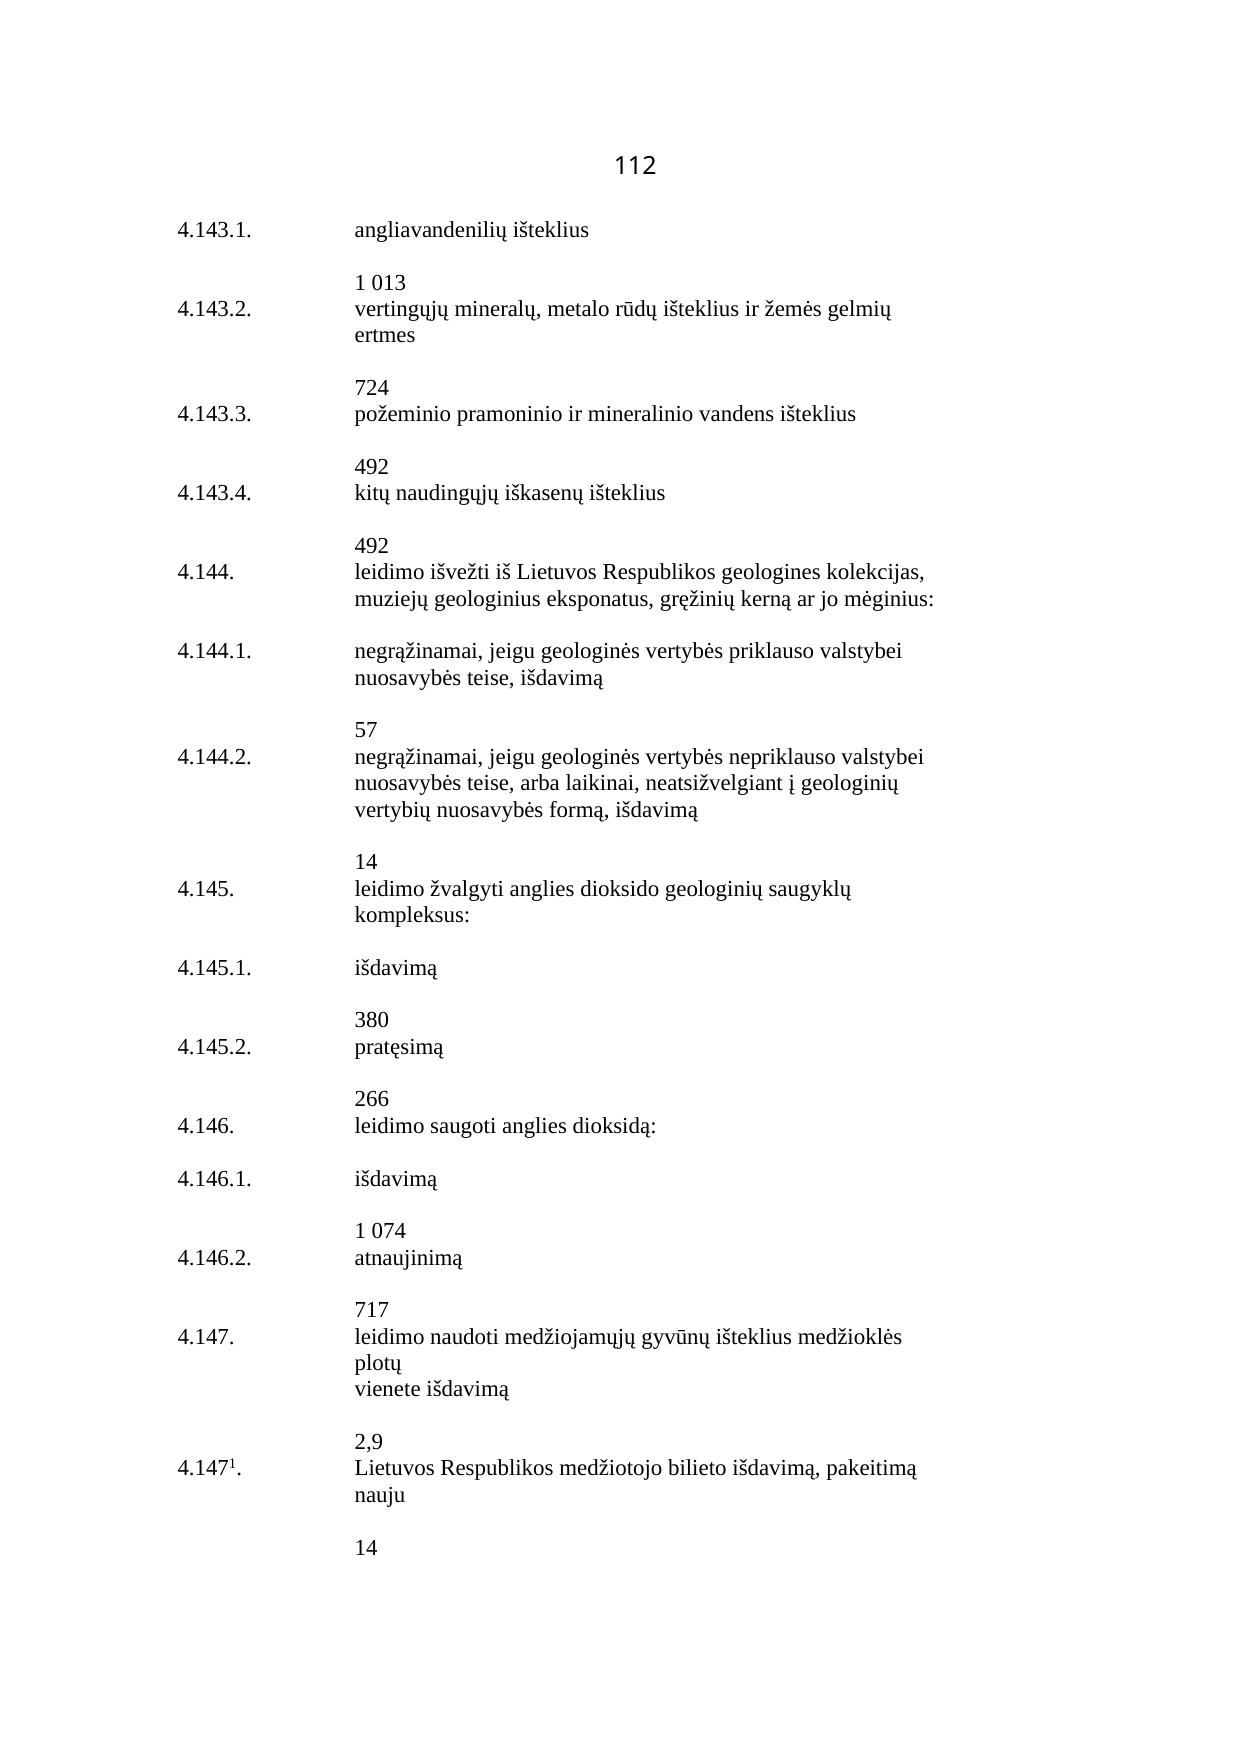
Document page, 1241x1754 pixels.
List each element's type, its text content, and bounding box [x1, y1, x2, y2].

text 4.146.1. išdavimą 1 074 [177, 1164, 945, 1244]
text 4.145.1. išdavimą 380 [177, 954, 945, 1033]
text 4.146. leidimo saugoti anglies dioksidą: [177, 1112, 945, 1164]
text 4.143.4. kitų naudingųjų iškasenų išteklius 492 [177, 479, 945, 558]
text 4.147. leidimo naudoti medžiojamųjų gyvūnų išteklius medžioklės plotų [177, 1323, 945, 1375]
text 4.144.2. negrąžinamai, jeigu geologinės vertybės nepriklauso valstybei [177, 743, 945, 769]
text 4.143.1. angliavandenilių išteklius 1 013 [177, 216, 945, 295]
text 4.145. leidimo žvalgyti anglies dioksido geologinių saugyklų kompleksus: [177, 875, 945, 954]
text nauju 14 [354, 1481, 945, 1560]
text vertybių nuosavybės formą, išdavimą 14 [354, 796, 945, 875]
text muziejų geologinius eksponatus, gręžinių kerną ar jo mėginius: [354, 585, 945, 637]
text 4.1471. Lietuvos Respublikos medžiotojo bilieto išdavimą, pakeitimą [177, 1454, 945, 1481]
text 4.143.2. vertingųjų mineralų, metalo rūdų išteklius ir žemės gelmių ertmes 724 [177, 295, 945, 400]
text nuosavybės teise, arba laikinai, neatsižvelgiant į geologinių [354, 769, 945, 796]
text 4.146.2. atnaujinimą 717 [177, 1244, 945, 1323]
text nuosavybės teise, išdavimą 57 [354, 664, 945, 743]
text 4.144.1. negrąžinamai, jeigu geologinės vertybės priklauso valstybei [177, 637, 945, 664]
text 4.143.3. požeminio pramoninio ir mineralinio vandens išteklius 492 [177, 400, 945, 479]
text vienete išdavimą 2,9 [354, 1375, 945, 1454]
text 4.145.2. pratęsimą 266 [177, 1033, 945, 1112]
text 4.144. leidimo išvežti iš Lietuvos Respublikos geologines kolekcijas, [177, 558, 945, 585]
